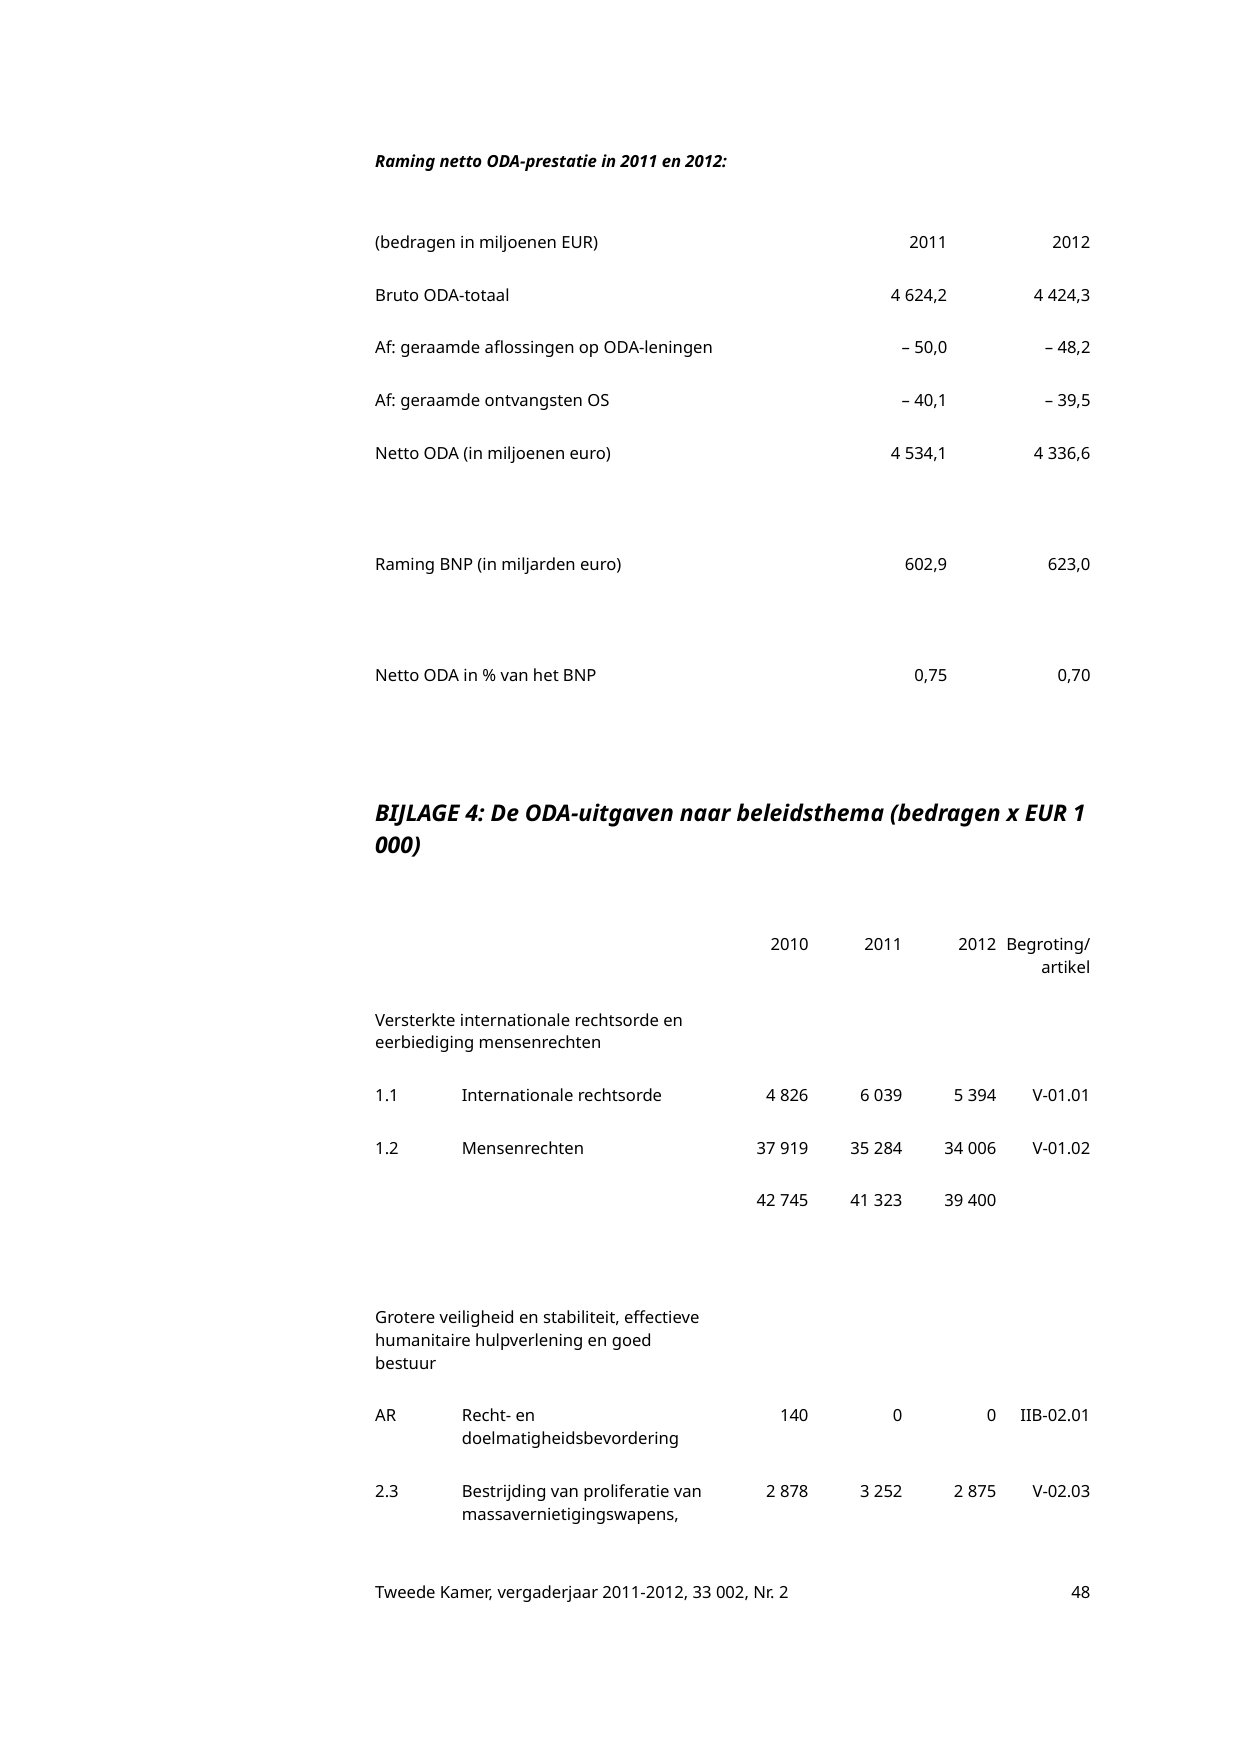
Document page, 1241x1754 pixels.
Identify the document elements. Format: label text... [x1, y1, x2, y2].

table_header (bedragen in miljoenen EUR) [375, 231, 804, 283]
table_cell [996, 1008, 1090, 1084]
table_cell [804, 494, 947, 553]
table_cell 4 336,6 [947, 441, 1090, 494]
table_cell 0 [808, 1404, 902, 1479]
table_cell Bestrijding van proliferatie van massavernietigingswapens, [462, 1480, 714, 1532]
table_cell 0,75 [804, 664, 947, 716]
table_cell [462, 1248, 714, 1306]
table_cell [375, 1189, 462, 1247]
table_cell [375, 605, 804, 664]
table_cell [996, 1248, 1090, 1306]
table_cell Internationale rechtsorde [462, 1084, 714, 1136]
table_header [462, 933, 714, 1008]
table_header 2012 [947, 231, 1090, 283]
table_cell [996, 1306, 1090, 1404]
table_cell [714, 1306, 808, 1404]
table_cell [808, 1306, 902, 1404]
table_cell Recht- en doelmatigheidsbevordering [462, 1404, 714, 1479]
table_cell Grotere veiligheid en stabiliteit, effectieve humanitaire hulpverlening en goed bestuur [375, 1306, 714, 1404]
table_cell AR [375, 1404, 462, 1479]
table_cell [714, 1008, 808, 1084]
table_cell 5 394 [902, 1084, 996, 1136]
table_cell 6 039 [808, 1084, 902, 1136]
table_cell [947, 605, 1090, 664]
text Raming netto ODA-prestatie in 2011 en 2012: [375, 150, 1090, 173]
table_cell 1.2 [375, 1136, 462, 1189]
table_header 2012 [902, 933, 996, 1008]
table_cell 4 624,2 [804, 283, 947, 336]
table_cell 4 424,3 [947, 283, 1090, 336]
table_cell [714, 1248, 808, 1306]
table_cell [462, 1189, 714, 1247]
table_cell Mensenrechten [462, 1136, 714, 1189]
table_header 2011 [808, 933, 902, 1008]
table_header Begroting/artikel [996, 933, 1090, 1008]
table_header 2010 [714, 933, 808, 1008]
table_cell Af: geraamde aflossingen op ODA-leningen [375, 336, 804, 389]
table_cell 623,0 [947, 553, 1090, 605]
table_cell – 50,0 [804, 336, 947, 389]
table_cell – 40,1 [804, 389, 947, 441]
table_cell 42 745 [714, 1189, 808, 1247]
table_cell V-01.01 [996, 1084, 1090, 1136]
table_cell 3 252 [808, 1480, 902, 1532]
table_cell Af: geraamde ontvangsten OS [375, 389, 804, 441]
table_cell 2 875 [902, 1480, 996, 1532]
table_header 2011 [804, 231, 947, 283]
table_cell V-01.02 [996, 1136, 1090, 1189]
table_cell 602,9 [804, 553, 947, 605]
table_cell 140 [714, 1404, 808, 1479]
table_cell [996, 1189, 1090, 1247]
table_cell V-02.03 [996, 1480, 1090, 1532]
table_cell IIB-02.01 [996, 1404, 1090, 1479]
table_cell 4 826 [714, 1084, 808, 1136]
table_cell [375, 494, 804, 553]
table_cell – 48,2 [947, 336, 1090, 389]
table_cell 34 006 [902, 1136, 996, 1189]
table_cell 41 323 [808, 1189, 902, 1247]
subtitle BIJLAGE 4: De ODA-uitgaven naar beleidsthema (bedragen x EUR 1 000) [375, 797, 1090, 860]
table_cell 35 284 [808, 1136, 902, 1189]
table_cell 2 878 [714, 1480, 808, 1532]
table_cell 1.1 [375, 1084, 462, 1136]
table_cell [804, 605, 947, 664]
table_cell 0 [902, 1404, 996, 1479]
table_cell [902, 1248, 996, 1306]
table_cell [947, 494, 1090, 553]
table_cell [375, 1248, 462, 1306]
table_cell [902, 1008, 996, 1084]
table_cell [902, 1306, 996, 1404]
table_cell 0,70 [947, 664, 1090, 716]
table_cell 37 919 [714, 1136, 808, 1189]
table_cell – 39,5 [947, 389, 1090, 441]
table_cell [808, 1248, 902, 1306]
table_cell Versterkte internationale rechtsorde en eerbiediging mensenrechten [375, 1008, 714, 1084]
table_cell 4 534,1 [804, 441, 947, 494]
table_header [375, 933, 462, 1008]
table_cell Netto ODA (in miljoenen euro) [375, 441, 804, 494]
table_cell 2.3 [375, 1480, 462, 1532]
table_cell Raming BNP (in miljarden euro) [375, 553, 804, 605]
table_cell Bruto ODA-totaal [375, 283, 804, 336]
table_cell Netto ODA in % van het BNP [375, 664, 804, 716]
table_cell 39 400 [902, 1189, 996, 1247]
table_cell [808, 1008, 902, 1084]
